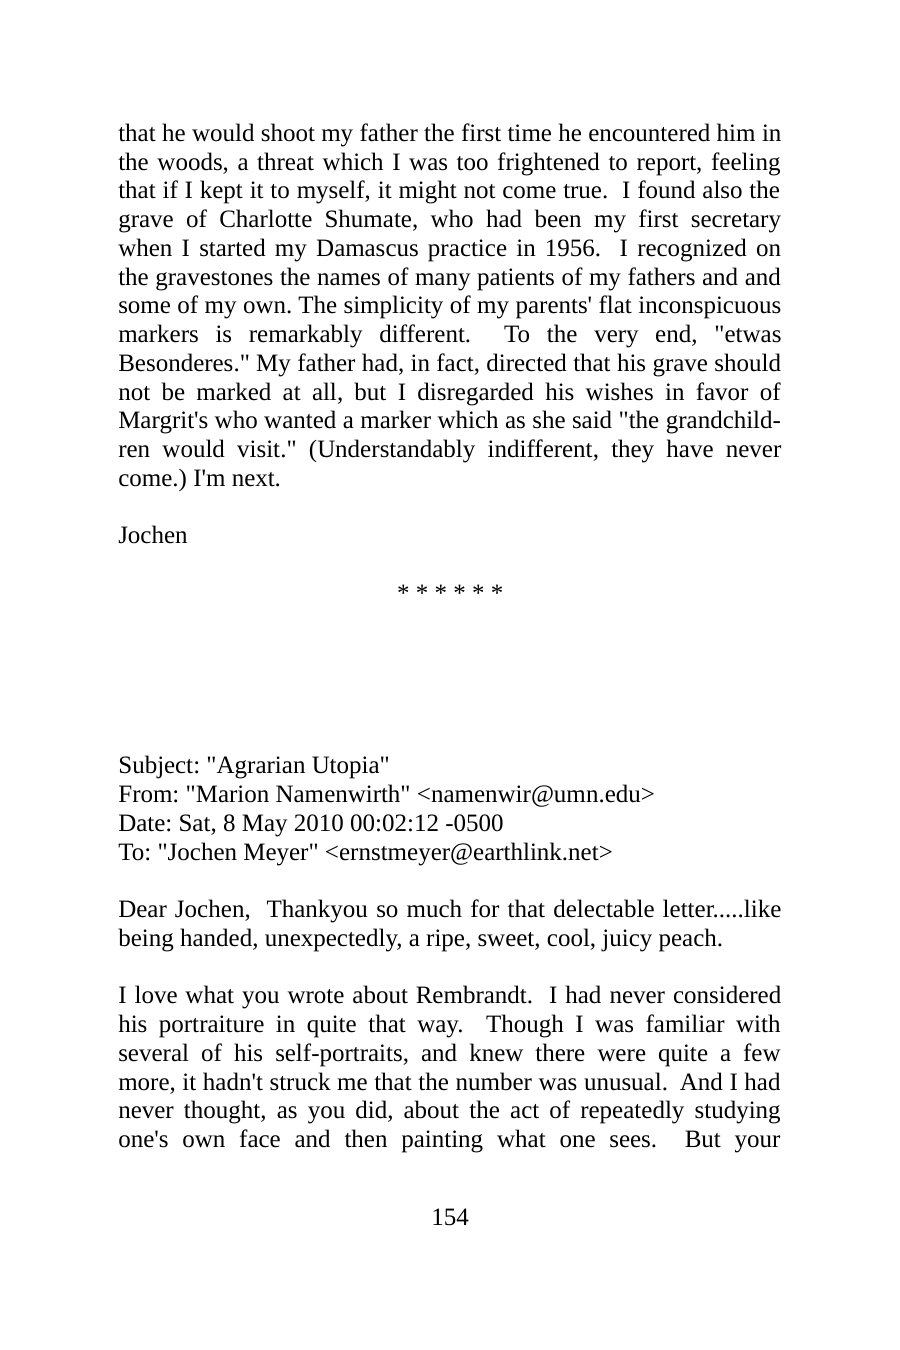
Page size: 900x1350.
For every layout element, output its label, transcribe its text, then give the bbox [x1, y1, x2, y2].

text that he would shoot my father the first time he encountered him in the woods, a threat which I was too frightened to report, feeling that if I kept it to myself, it might not come true. I found also the grave of Charlotte Shumate, who had been my first secretary when I started my Damascus practice in 1956. I recognized on the gravestones the names of many patients of my fathers and and some of my own. The simplicity of my parents' flat inconspicuous markers is remarkably different. To the very end, "etwas Besonderes." My father had, in fact, directed that his grave should not be marked at all, but I disregarded his wishes in favor of Margrit's who wanted a marker which as she said "the grandchild-ren would visit." (Understandably indifferent, they have never come.) I'm next. [118, 118, 782, 492]
text Subject: "Agrarian Utopia" [118, 751, 782, 779]
text Dear Jochen, Thankyou so much for that delectable letter.....like being handed, unexpectedly, a ripe, sweet, cool, juicy peach. [118, 894, 782, 952]
text Date: Sat, 8 May 2010 00:02:12 -0500 [118, 808, 782, 837]
text To: "Jochen Meyer" <ernstmeyer@earthlink.net> [118, 837, 782, 866]
text From: "Marion Namenwirth" <namenwir@umn.edu> [118, 779, 782, 808]
text Jochen [118, 521, 782, 549]
text I love what you wrote about Rembrandt. I had never considered his portraiture in quite that way. Though I was familiar with several of his self-portraits, and knew there were quite a few more, it hadn't struck me that the number was unusual. And I had never thought, as you did, about the act of repeatedly studying one's own face and then painting what one sees. But your [118, 981, 782, 1153]
text * * * * * * [118, 578, 782, 607]
